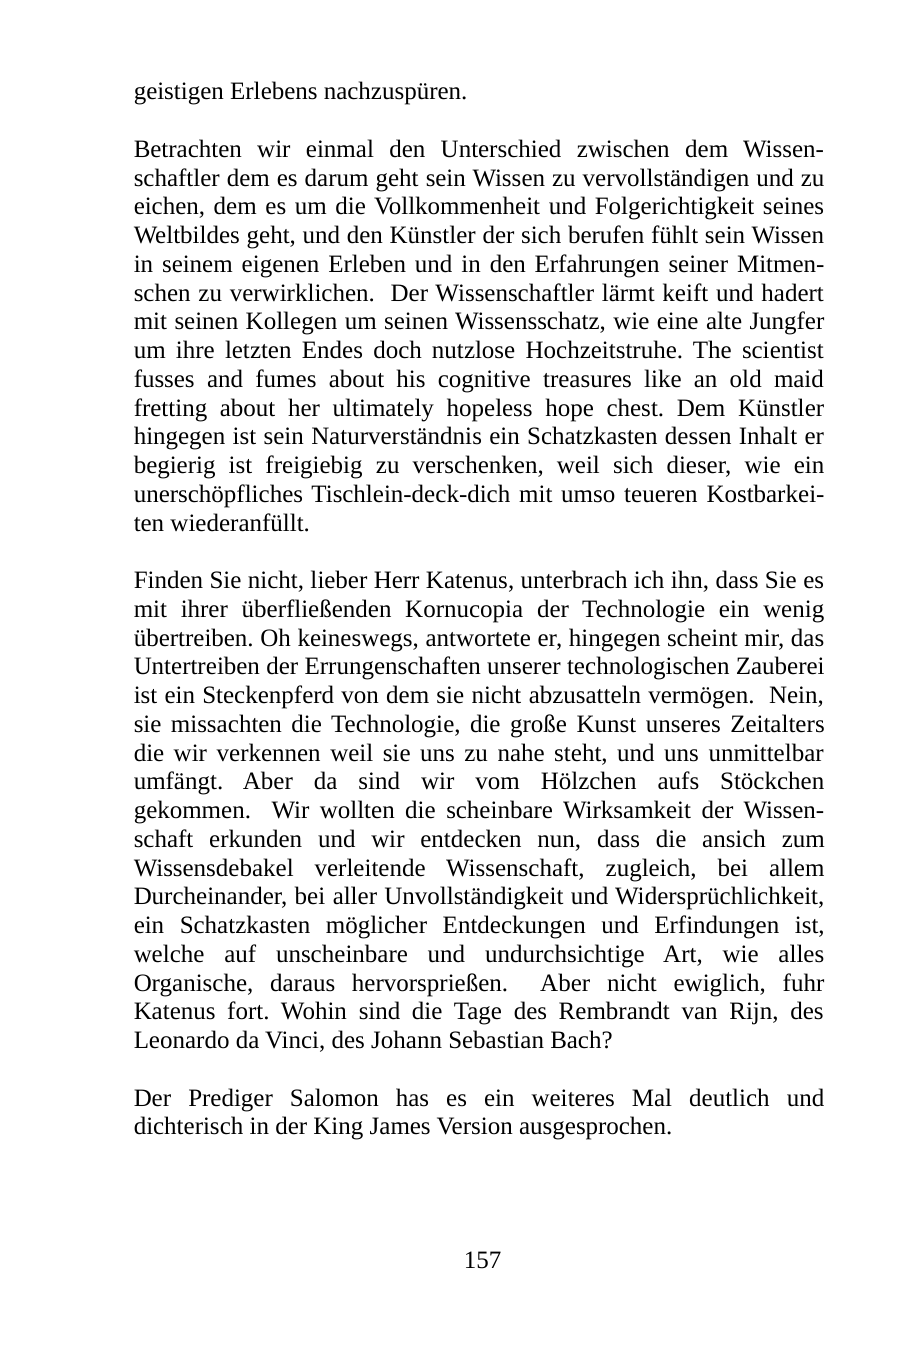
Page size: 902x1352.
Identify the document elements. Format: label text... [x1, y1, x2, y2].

text Finden Sie nicht, lieber Herr Katenus, unterbrach ich ihn, dass Sie es mit ihrer überfließenden Kornucopia der Technologie ein wenig übertreiben. Oh keineswegs, antwortete er, hingegen scheint mir, das Untertreiben der Errungenschaften unserer technologischen Zauberei ist ein Steckenpferd von dem sie nicht abzusatteln vermögen. Nein, sie missachten die Technologie, die große Kunst unseres Zeitalters die wir verkennen weil sie uns zu nahe steht, und uns unmittelbar umfängt. Aber da sind wir vom Hölzchen aufs Stöckchen gekommen. Wir wollten die scheinbare Wirksamkeit der Wissen-schaft erkunden und wir entdecken nun, dass die ansich zum Wissensdebakel verleitende Wissenschaft, zugleich, bei allem Durcheinander, bei aller Unvollständigkeit und Widersprüchlichkeit, ein Schatzkasten möglicher Entdeckungen und Erfindungen ist, welche auf unscheinbare und undurchsichtige Art, wie alles Organische, daraus hervorsprießen. Aber nicht ewiglich, fuhr Katenus fort. Wohin sind die Tage des Rembrandt van Rijn, des Leonardo da Vinci, des Johann Sebastian Bach? [133, 565, 825, 1054]
text Der Prediger Salomon has es ein weiteres Mal deutlich und dichterisch in der King James Version ausgesprochen. [133, 1083, 825, 1140]
text geistigen Erlebens nachzuspüren. [133, 76, 825, 105]
text Betrachten wir einmal den Unterschied zwischen dem Wissen-schaftler dem es darum geht sein Wissen zu vervollständigen und zu eichen, dem es um die Vollkommenheit und Folgerichtigkeit seines Weltbildes geht, und den Künstler der sich berufen fühlt sein Wissen in seinem eigenen Erleben und in den Erfahrungen seiner Mitmen-schen zu verwirklichen. Der Wissenschaftler lärmt keift und hadert mit seinen Kollegen um seinen Wissensschatz, wie eine alte Jungfer um ihre letzten Endes doch nutzlose Hochzeitstruhe. The scientist fusses and fumes about his cognitive treasures like an old maid fretting about her ultimately hopeless hope chest. Dem Künstler hingegen ist sein Naturverständnis ein Schatzkasten dessen Inhalt er begierig ist freigiebig zu verschenken, weil sich dieser, wie ein unerschöpfliches Tischlein-deck-dich mit umso teueren Kostbarkei-ten wiederanfüllt. [133, 134, 825, 536]
